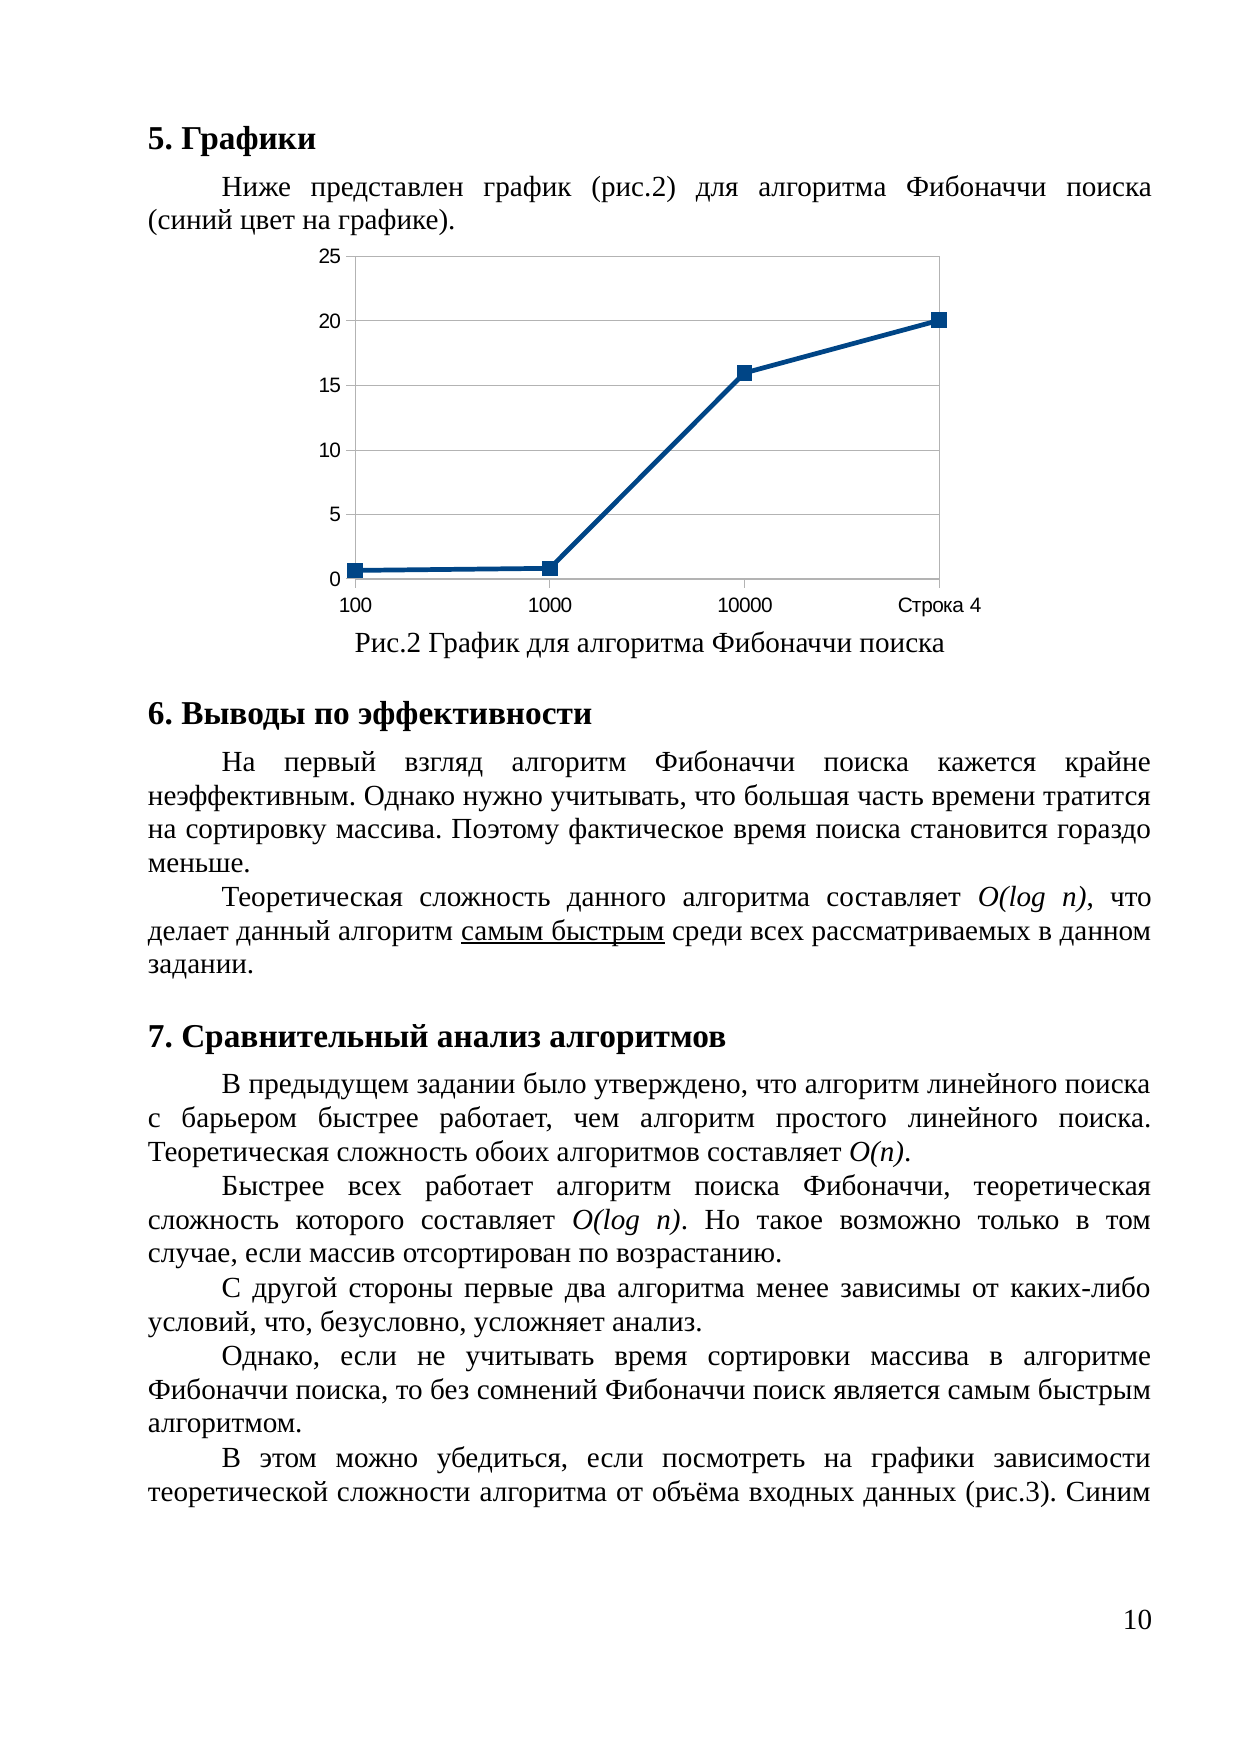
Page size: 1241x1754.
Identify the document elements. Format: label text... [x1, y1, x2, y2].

subtitle 5. Графики [148, 118, 1152, 156]
text Однако, если не учитывать время сортировки массива в алгоритме Фибоначчи поиска, то без сомнений Фибоначчи поиск является самым быстрым алгоритмом. [148, 1338, 1152, 1439]
text В этом можно убедиться, если посмотреть на графики зависимости теоретической сложности алгоритма от объёма входных данных (рис.3). Синим [148, 1440, 1152, 1507]
subtitle 6. Выводы по эффективности [148, 693, 1152, 732]
text Быстрее всех работает алгоритм поиска Фибоначчи, теоретическая сложность которого составляет O(log n). Но такое возможно только в том случае, если массив отсортирован по возрастанию. [148, 1168, 1152, 1269]
text На первый взгляд алгоритм Фибоначчи поиска кажется крайне неэффективным. Однако нужно учитывать, что большая часть времени тратится на сортировку массива. Поэтому фактическое время поиска становится гораздо меньше. [148, 744, 1152, 878]
text Рис.2 График для алгоритма Фибоначчи поиска [148, 237, 1152, 659]
text С другой стороны первые два алгоритма менее зависимы от каких-либо условий, что, безусловно, усложняет анализ. [148, 1270, 1152, 1337]
text Ниже представлен график (рис.2) для алгоритма Фибоначчи поиска (синий цвет на графике). [148, 169, 1152, 236]
text В предыдущем задании было утверждено, что алгоритм линейного поиска с барьером быстрее работает, чем алгоритм простого линейного поиска. Теоретическая сложность обоих алгоритмов составляет O(n). [148, 1067, 1152, 1167]
subtitle 7. Сравнительный анализ алгоритмов [148, 1016, 1152, 1054]
text Теоретическая сложность данного алгоритма составляет O(log n), что делает данный алгоритм самым быстрым среди всех рассматриваемых в данном задании. [148, 879, 1152, 980]
